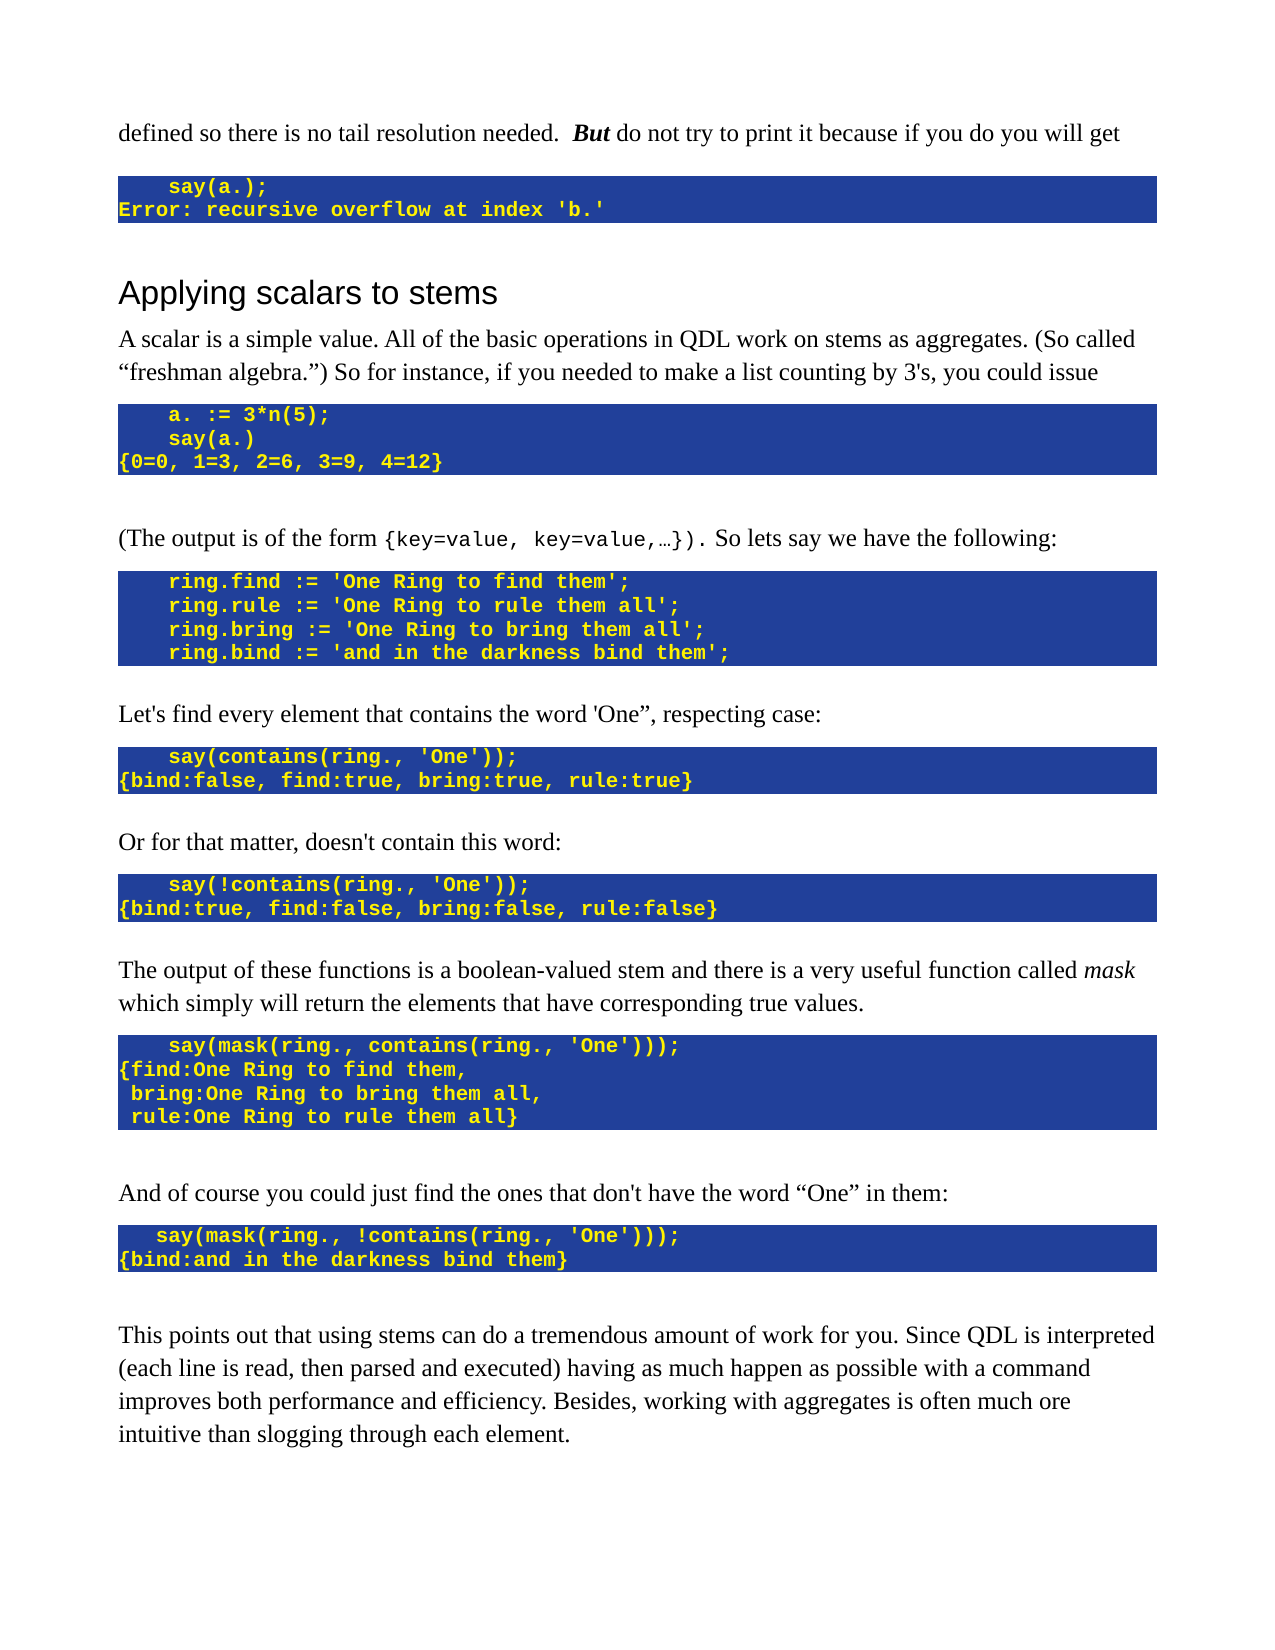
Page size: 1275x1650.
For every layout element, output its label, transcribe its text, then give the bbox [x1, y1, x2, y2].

text defined so there is no tail resolution needed. But do not try to print it because if you do you will get [118, 118, 1157, 176]
text {bind:false, find:true, bring:true, rule:true} [118, 770, 1157, 794]
text Or for that matter, doesn't contain this word: [118, 794, 1157, 856]
text Error: recursive overflow at index 'b.' [118, 199, 1157, 223]
text And of course you could just find the ones that don't have the word “One” in them: [118, 1178, 1157, 1206]
text say(a.); [118, 176, 1157, 199]
text Let's find every element that contains the word 'One”, respecting case: [118, 666, 1157, 728]
text {bind:and in the darkness bind them} [118, 1249, 1157, 1272]
text The output of these functions is a boolean-valued stem and there is a very useful function called mask which simply will return the elements that have corresponding true values. [118, 922, 1157, 1017]
text a. := 3*n(5); [118, 404, 1157, 428]
text {find:One Ring to find them, [118, 1059, 1157, 1083]
text A scalar is a simple value. All of the basic operations in QDL work on stems as aggregates. (So called “freshman algebra.”) So for instance, if you needed to make a list counting by 3's, you could issue [118, 324, 1157, 385]
text say(mask(ring., !contains(ring., 'One'))); [118, 1225, 1157, 1249]
text ring.find := 'One Ring to find them'; [118, 571, 1157, 595]
text This points out that using stems can do a tremendous amount of work for you. Since QDL is interpreted (each line is read, then parsed and executed) having as much happen as possible with a command improves both performance and efficiency. Besides, working with aggregates is often much ore intuitive than slogging through each element. [118, 1320, 1157, 1448]
text (The output is of the form {key=value, key=value,…}). So lets say we have the following: [118, 523, 1157, 552]
text {0=0, 1=3, 2=6, 3=9, 4=12} [118, 452, 1157, 475]
text ring.bring := 'One Ring to bring them all'; [118, 619, 1157, 642]
text say(contains(ring., 'One')); [118, 747, 1157, 770]
text {bind:true, find:false, bring:false, rule:false} [118, 898, 1157, 922]
text rule:One Ring to rule them all} [118, 1106, 1157, 1130]
text ring.bind := 'and in the darkness bind them'; [118, 642, 1157, 666]
text ring.rule := 'One Ring to rule them all'; [118, 595, 1157, 619]
subtitle Applying scalars to stems [118, 272, 1157, 311]
text say(mask(ring., contains(ring., 'One'))); [118, 1035, 1157, 1059]
text say(!contains(ring., 'One')); [118, 874, 1157, 898]
text bring:One Ring to bring them all, [118, 1083, 1157, 1106]
text say(a.) [118, 428, 1157, 452]
